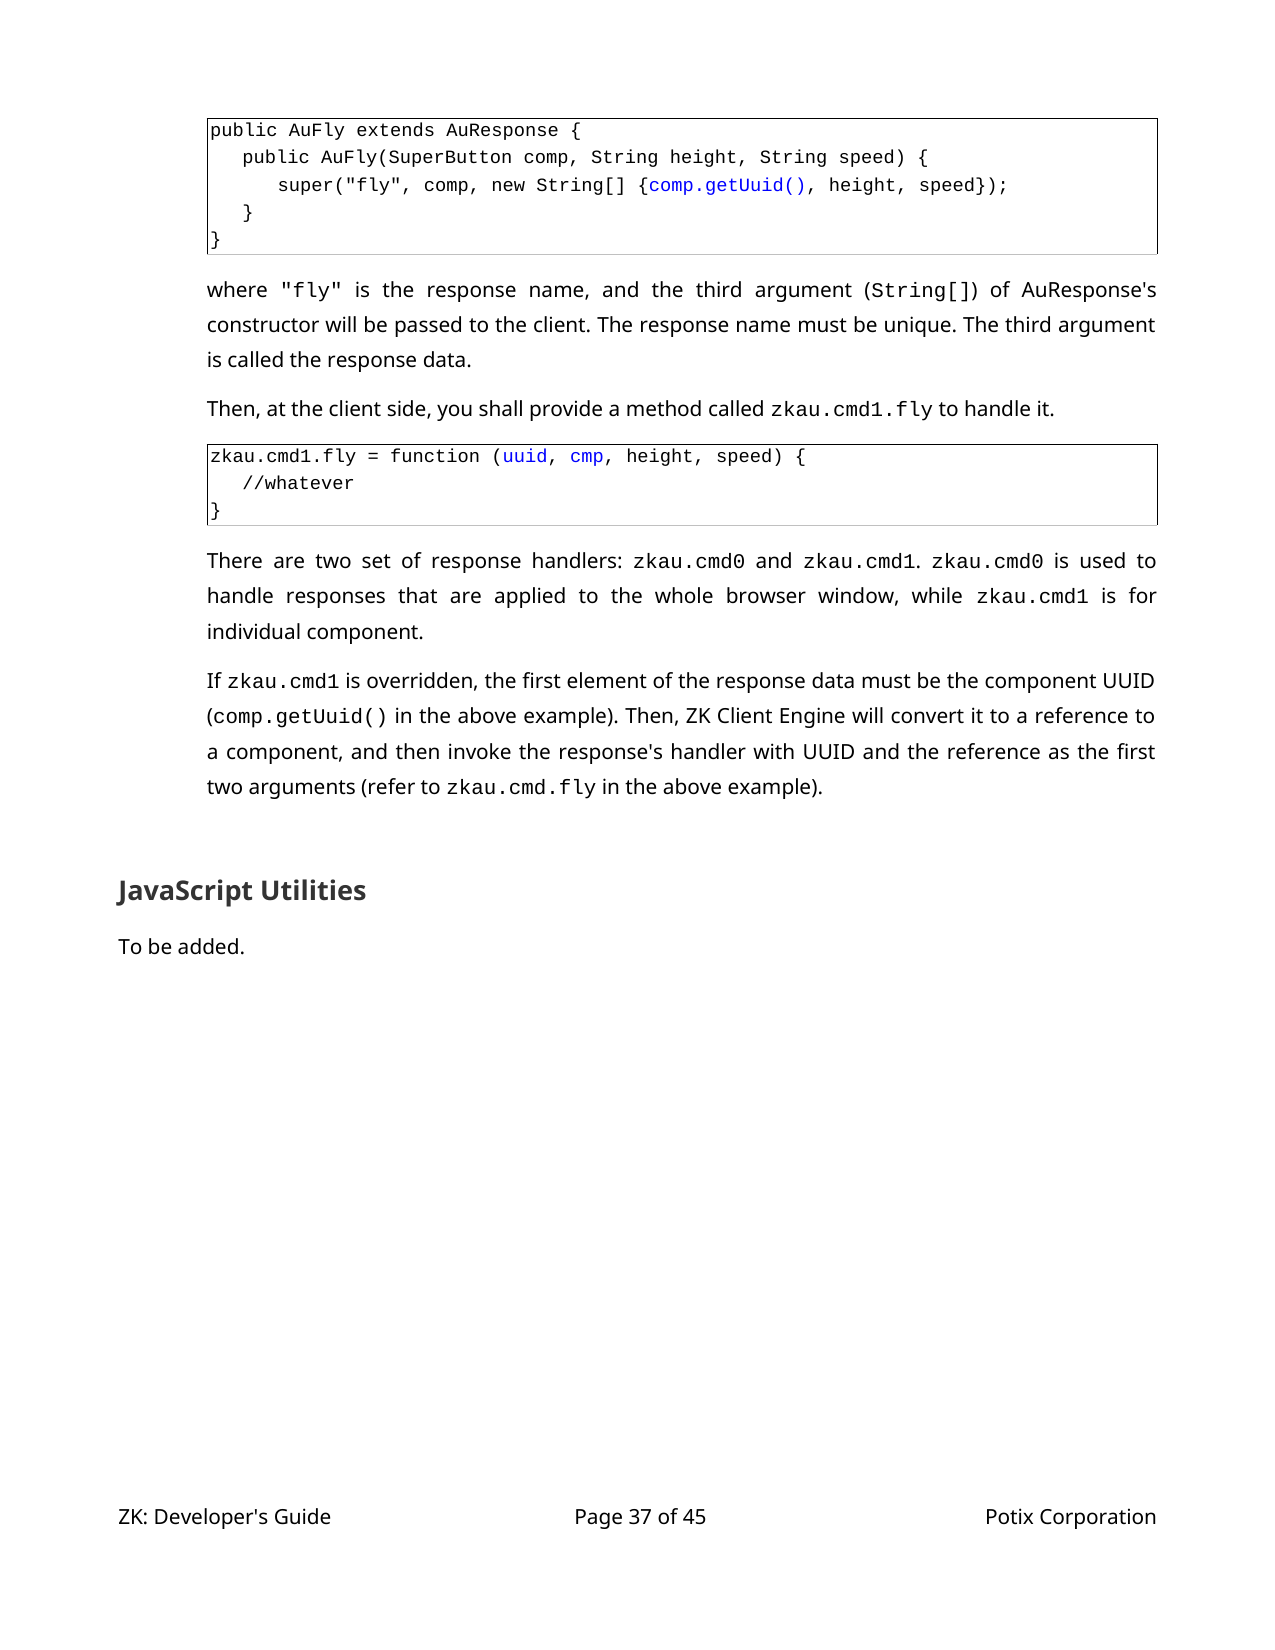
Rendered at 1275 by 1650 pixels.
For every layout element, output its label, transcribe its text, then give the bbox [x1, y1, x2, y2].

text zkau.cmd1.fly = function (uuid, cmp, height, speed) { [208, 445, 1157, 468]
subtitle JavaScript Utilities [118, 871, 1157, 908]
text } [208, 227, 1157, 254]
text super("fly", comp, new String[] {comp.getUuid(), height, speed}); [208, 172, 1157, 197]
text Then, at the client side, you shall provide a method called zkau.cmd1.fly to handle it. [207, 394, 1157, 423]
text If zkau.cmd1 is overridden, the first element of the response data must be the component UUID (comp.getUuid() in the above example). Then, ZK Client Engine will convert it to a reference to a component, and then invoke the response's handler with UUID and the reference as the first two arguments (refer to zkau.cmd.fly in the above example). [207, 666, 1157, 801]
text } [208, 200, 1157, 224]
text There are two set of response handlers: zkau.cmd0 and zkau.cmd1. zkau.cmd0 is used to handle responses that are applied to the whole browser window, while zkau.cmd1 is for individual component. [207, 546, 1157, 645]
text where "fly" is the response name, and the third argument (String[]) of AuResponse's constructor will be passed to the client. The response name must be unique. The third argument is called the response data. [207, 275, 1157, 374]
text } [208, 498, 1157, 525]
text To be added. [118, 932, 1157, 960]
text public AuFly extends AuResponse { [208, 119, 1157, 142]
text //whatever [208, 471, 1157, 495]
text public AuFly(SuperButton comp, String height, String speed) { [208, 145, 1157, 169]
